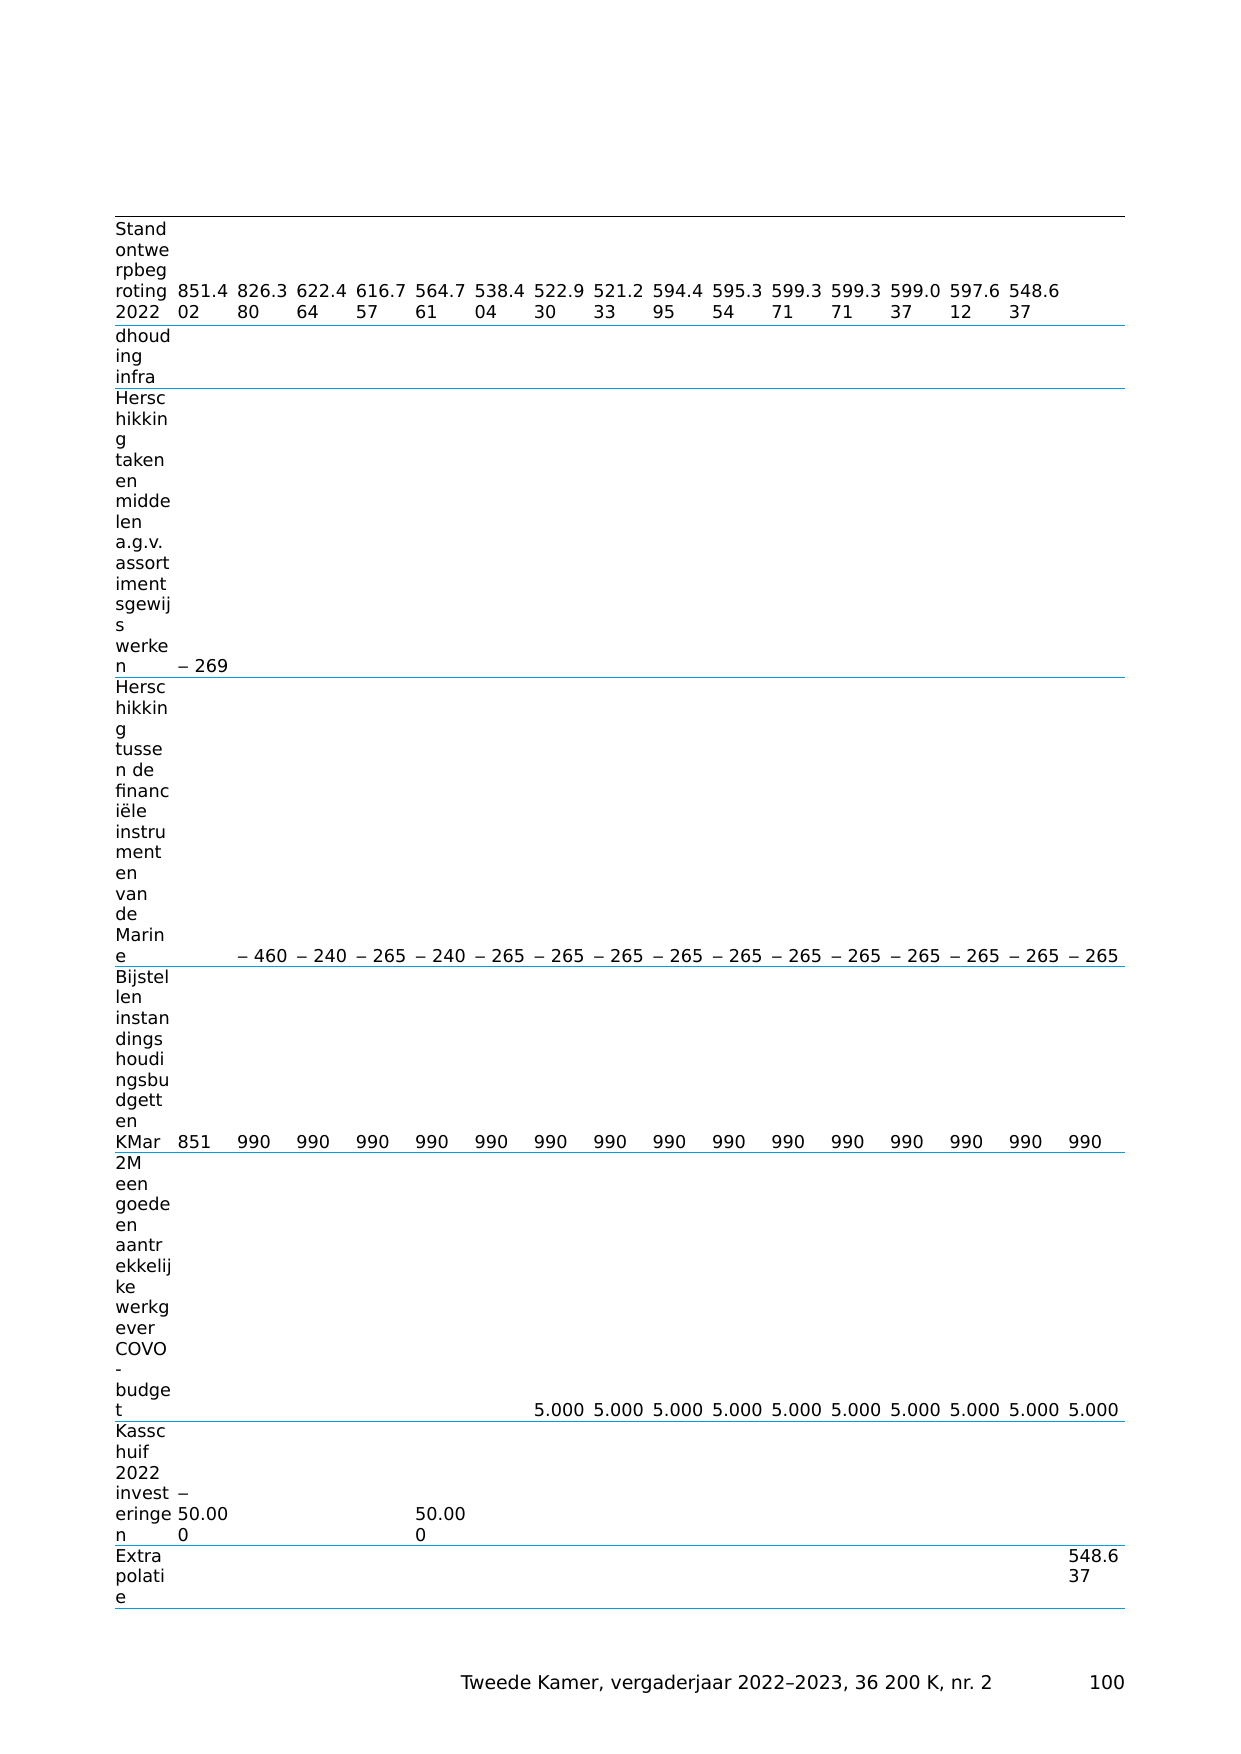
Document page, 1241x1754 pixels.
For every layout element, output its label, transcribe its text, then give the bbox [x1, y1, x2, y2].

table_cell 851.402 [175, 217, 234, 325]
table_cell [590, 1546, 649, 1608]
table_cell 538.404 [471, 217, 531, 325]
table_cell 990 [768, 967, 828, 1152]
table_cell [353, 1153, 412, 1421]
table_cell [650, 1422, 709, 1545]
table_cell [828, 1546, 887, 1608]
table_cell 990 [293, 967, 353, 1152]
table_cell [1065, 326, 1125, 388]
table_cell [412, 1153, 471, 1421]
table_cell 599.037 [887, 217, 946, 325]
table_cell ‒ 265 [590, 678, 649, 966]
table_cell [946, 389, 1006, 677]
table_cell 5.000 [531, 1153, 590, 1421]
table_cell 990 [412, 967, 471, 1152]
table_cell [471, 1546, 531, 1608]
table_cell 851 [175, 967, 234, 1152]
table_cell 5.000 [709, 1153, 768, 1421]
table_cell [946, 326, 1006, 388]
table_cell [590, 1422, 649, 1545]
table_cell 990 [1065, 967, 1125, 1152]
table_cell 990 [946, 967, 1006, 1152]
table_cell 5.000 [768, 1153, 828, 1421]
table_cell [293, 389, 353, 677]
table_cell [234, 1422, 293, 1545]
table_cell Herschikking taken en middelen a.g.v. assortimentsgewijs werken [115, 389, 174, 677]
table_cell ‒ 265 [768, 678, 828, 966]
table_cell [471, 389, 531, 677]
table_cell [353, 1546, 412, 1608]
table_cell [768, 389, 828, 677]
table_cell [768, 1546, 828, 1608]
table_cell 5.000 [650, 1153, 709, 1421]
table_cell ‒ 240 [412, 678, 471, 966]
table_cell 522.930 [531, 217, 590, 325]
table_cell 564.761 [412, 217, 471, 325]
table_cell Stand ontwerpbegroting 2022 [115, 217, 174, 325]
table_cell ‒ 265 [828, 678, 887, 966]
table_cell dhouding infra [115, 326, 174, 388]
table_cell ‒ 50.000 [175, 1422, 234, 1545]
table_cell [887, 1422, 946, 1545]
table_cell [709, 1422, 768, 1545]
table_cell [768, 1422, 828, 1545]
table_cell 548.637 [1006, 217, 1065, 325]
table_cell Bijstellen instandingshoudingsbudgetten KMar [115, 967, 174, 1152]
table_cell ‒ 265 [709, 678, 768, 966]
table_cell 990 [531, 967, 590, 1152]
table_cell 826.380 [234, 217, 293, 325]
table_cell [1006, 1546, 1065, 1608]
table_cell 5.000 [1065, 1153, 1125, 1421]
table_cell [1065, 1422, 1125, 1545]
table_cell [828, 326, 887, 388]
table_cell [887, 326, 946, 388]
table_cell [531, 326, 590, 388]
table_cell ‒ 460 [234, 678, 293, 966]
table_cell 50.000 [412, 1422, 471, 1545]
table_cell 5.000 [946, 1153, 1006, 1421]
table_cell [1006, 1422, 1065, 1545]
table_cell [887, 389, 946, 677]
table_cell [175, 326, 234, 388]
table_cell [234, 326, 293, 388]
table_cell [412, 1546, 471, 1608]
table_cell [650, 1546, 709, 1608]
table_cell [471, 1153, 531, 1421]
table_cell [946, 1422, 1006, 1545]
table_cell [293, 1546, 353, 1608]
table_cell 990 [887, 967, 946, 1152]
table_cell [234, 389, 293, 677]
table_cell 990 [590, 967, 649, 1152]
table_cell [709, 1546, 768, 1608]
table_cell ‒ 265 [650, 678, 709, 966]
table_cell 5.000 [887, 1153, 946, 1421]
table_cell 2M een goede en aantrekkelijke werkgever COVO-budget [115, 1153, 174, 1421]
table_cell Herschikking tussen de financiële instrumenten van de Marine [115, 678, 174, 966]
table_cell [946, 1546, 1006, 1608]
table_cell 990 [828, 967, 887, 1152]
table_cell [1006, 389, 1065, 677]
table_cell [1065, 389, 1125, 677]
table_cell [768, 326, 828, 388]
table_cell [175, 1546, 234, 1608]
table_cell [531, 1422, 590, 1545]
table_cell 990 [650, 967, 709, 1152]
table_cell ‒ 240 [293, 678, 353, 966]
table_cell [828, 1422, 887, 1545]
table_cell 990 [1006, 967, 1065, 1152]
table_cell [293, 1422, 353, 1545]
table_cell ‒ 265 [1006, 678, 1065, 966]
table_cell [353, 326, 412, 388]
table_cell 597.612 [946, 217, 1006, 325]
table_cell 990 [471, 967, 531, 1152]
table_cell ‒ 265 [531, 678, 590, 966]
table_cell [590, 389, 649, 677]
table_cell [471, 326, 531, 388]
table_cell [828, 389, 887, 677]
table_cell ‒ 265 [946, 678, 1006, 966]
table_cell 5.000 [590, 1153, 649, 1421]
table_cell ‒ 265 [1065, 678, 1125, 966]
table_cell [887, 1546, 946, 1608]
table_cell 521.233 [590, 217, 649, 325]
table_cell [1006, 326, 1065, 388]
table_cell [709, 326, 768, 388]
table_cell [293, 326, 353, 388]
table_cell [234, 1546, 293, 1608]
table_cell 990 [234, 967, 293, 1152]
table_header Tabel 41 Artikel 5: Infrastructuur en Vastgoed [115, 191, 1125, 216]
table_cell [353, 1422, 412, 1545]
table_cell 990 [353, 967, 412, 1152]
table_cell 5.000 [1006, 1153, 1065, 1421]
table_cell [471, 1422, 531, 1545]
table_cell [412, 389, 471, 677]
table_cell 616.757 [353, 217, 412, 325]
table_cell [709, 389, 768, 677]
table_cell [293, 1153, 353, 1421]
table_cell [1065, 217, 1125, 325]
table_cell [175, 678, 234, 966]
table_cell [650, 389, 709, 677]
table_cell 594.495 [650, 217, 709, 325]
table_cell [531, 1546, 590, 1608]
table_cell [234, 1153, 293, 1421]
table_cell Extrapolatie [115, 1546, 174, 1608]
table_cell ‒ 265 [471, 678, 531, 966]
table_cell [412, 326, 471, 388]
table_cell 595.354 [709, 217, 768, 325]
table_cell 548.637 [1065, 1546, 1125, 1608]
table_cell ‒ 265 [353, 678, 412, 966]
table_cell Kasschuif 2022 investeringen [115, 1422, 174, 1545]
table_cell 990 [709, 967, 768, 1152]
table_cell 5.000 [828, 1153, 887, 1421]
table_cell [175, 1153, 234, 1421]
table_cell [531, 389, 590, 677]
table_cell [590, 326, 649, 388]
table_cell [650, 326, 709, 388]
table_cell 622.464 [293, 217, 353, 325]
table_cell ‒ 265 [887, 678, 946, 966]
table_cell ‒ 269 [175, 389, 234, 677]
table_cell 599.371 [768, 217, 828, 325]
table_cell [353, 389, 412, 677]
table_cell 599.371 [828, 217, 887, 325]
